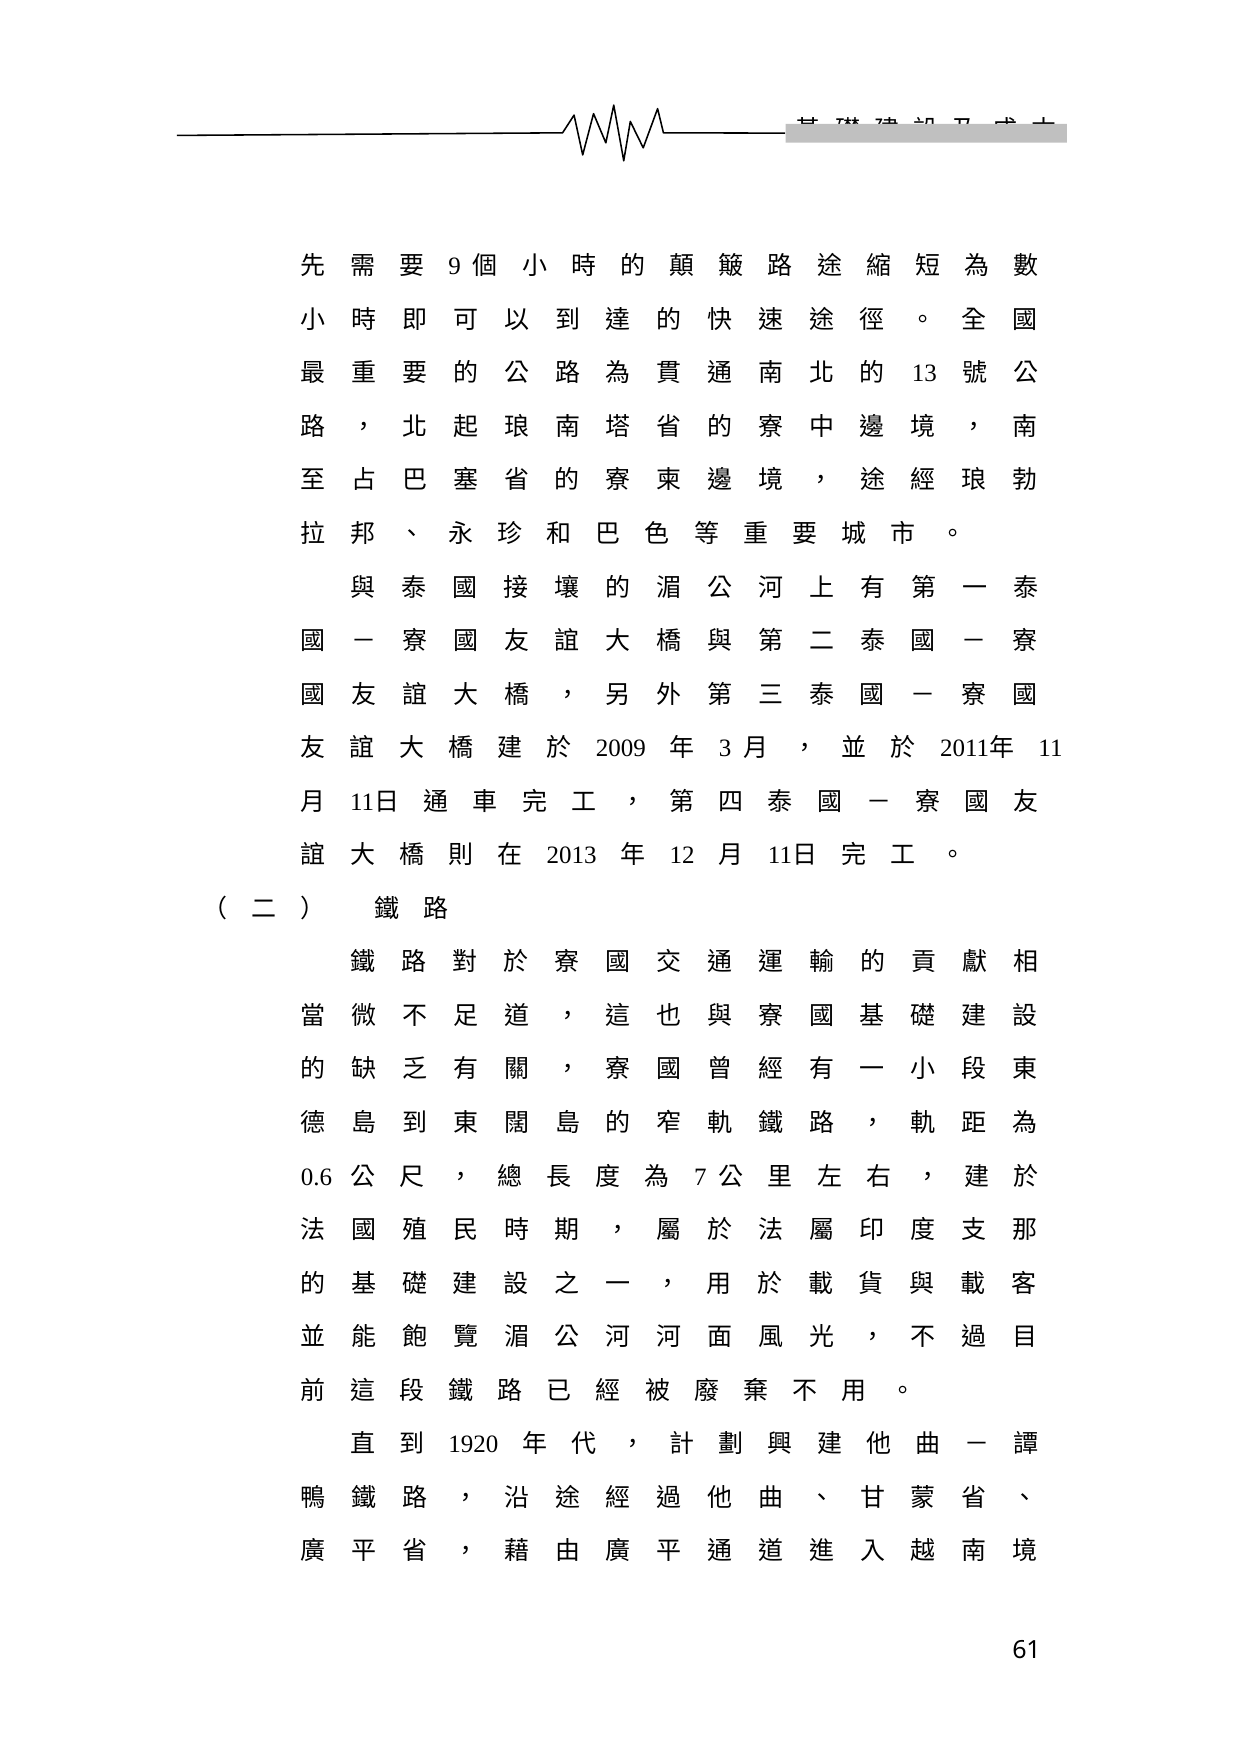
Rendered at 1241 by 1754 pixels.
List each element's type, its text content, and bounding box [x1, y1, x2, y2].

text 先需要9個小時的顛簸路途縮短為數小時即可以到達的快速途徑。全國最重要的公路為貫通南北的13號公路，北起琅南塔省的寮中邊境，南至占巴塞省的寮柬邊境，途經琅勃拉邦、永珍和巴色等重要城市。 [276, 237, 1063, 558]
text （二） 鐵路 [202, 880, 1063, 933]
text 直到1920年代，計劃興建他曲－譚鴨鐵路，沿途經過他曲、甘蒙省、廣平省，藉由廣平通道進入越南境 [276, 1415, 1063, 1576]
text 鐵路對於寮國交通運輸的貢獻相當微不足道，這也與寮國基礎建設的缺乏有關，寮國曾經有一小段東德島到東闊島的窄軌鐵路，軌距為0.6公尺，總長度為7公里左右，建於法國殖民時期，屬於法屬印度支那的基礎建設之一，用於載貨與載客，並能飽覽湄公河河面風光，不過目前這段鐵路已經被廢棄不用。 [276, 933, 1063, 1415]
text 與泰國接壤的湄公河上有第一泰國－寮國友誼大橋與第二泰國－寮國友誼大橋，另外第三泰國－寮國友誼大橋建於2009年3月，並於2011年11月11日通車完工，第四泰國－寮國友誼大橋則在2013年12月11日完工。 [276, 558, 1063, 880]
